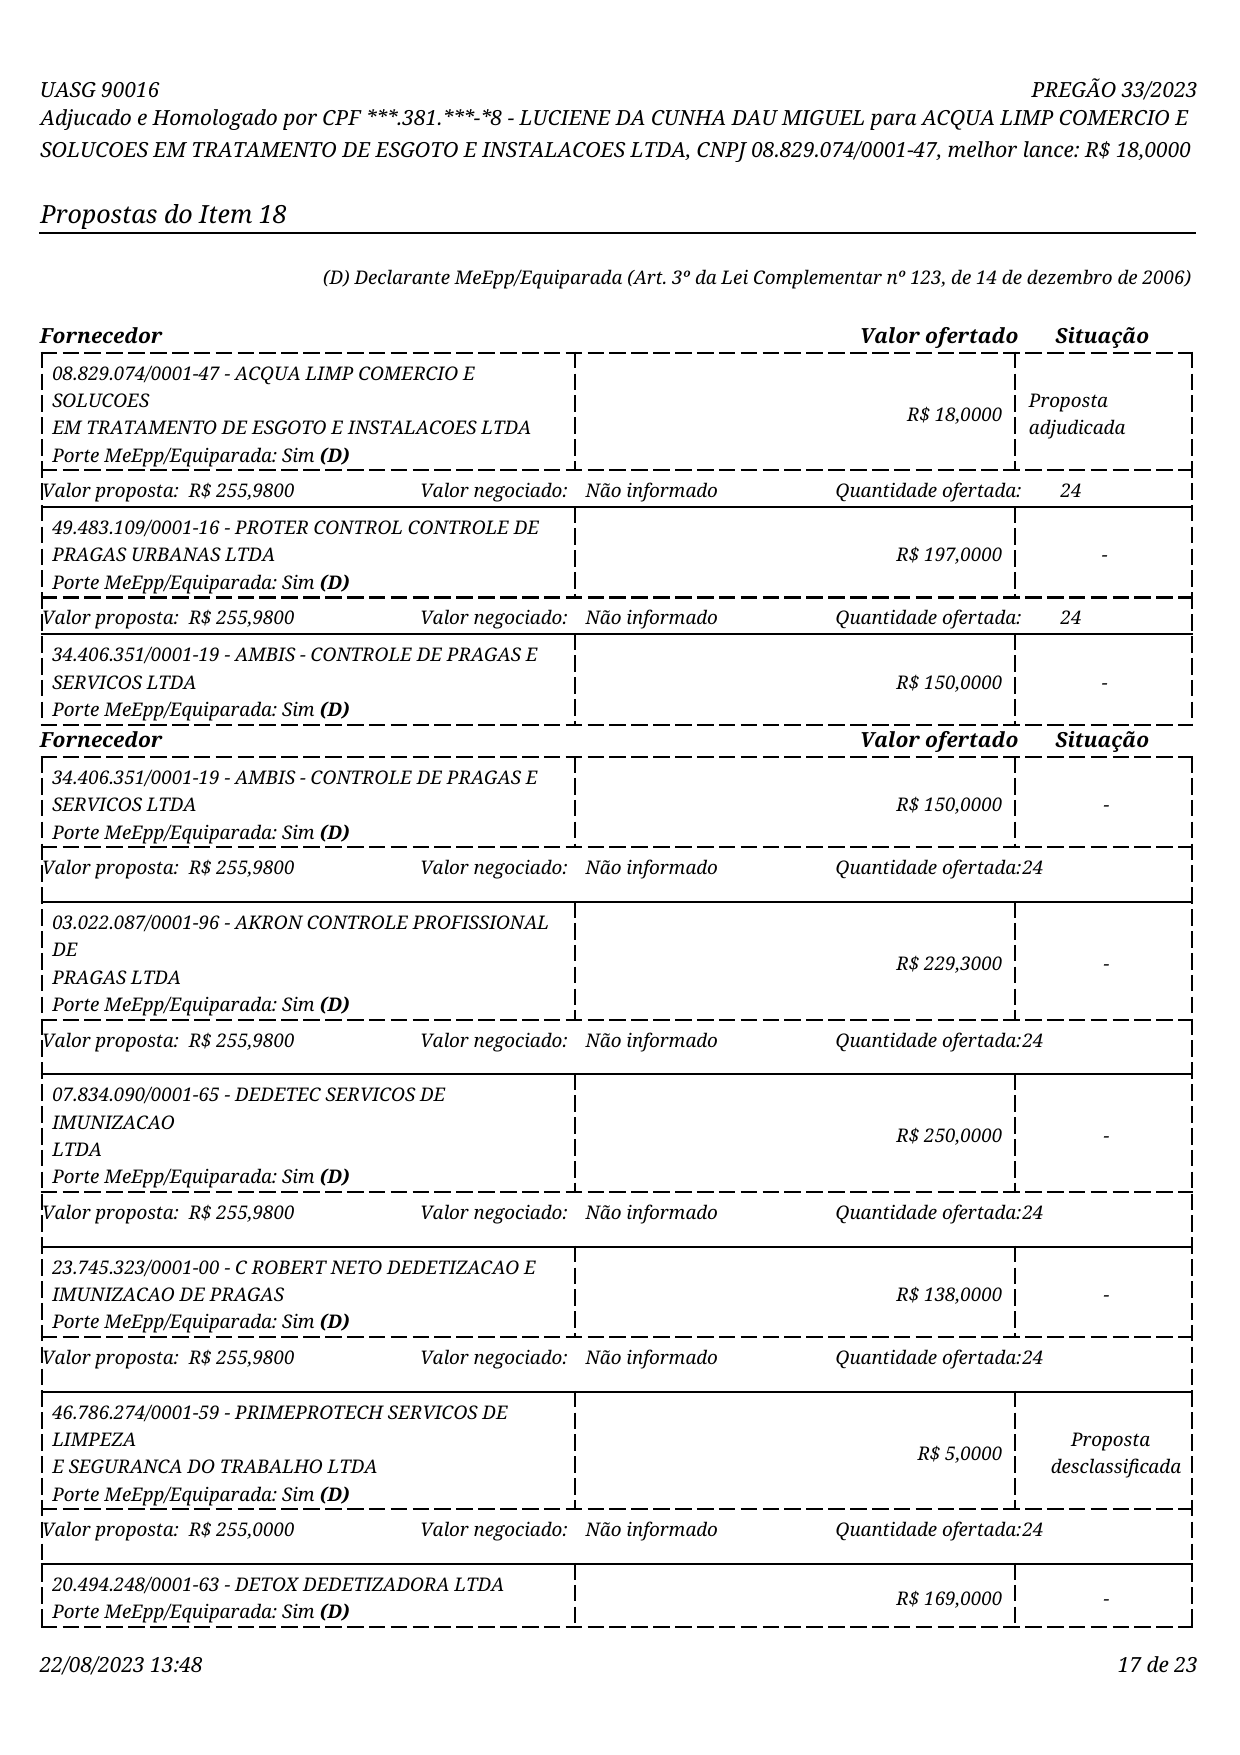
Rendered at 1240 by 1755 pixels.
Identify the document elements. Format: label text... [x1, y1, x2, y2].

table_cell [1015, 1075, 1051, 1191]
text Fornecedor Valor ofertado Situação [39, 321, 1200, 350]
text Adjucado e Homologado por CPF ***.381.***-*8 - LUCIENE DA CUNHA DAU MIGUEL para ACQUA LIMP COMERCIO E [40, 103, 1200, 132]
table_header Proposta adjudicada [1015, 352, 1192, 469]
table_cell Quantidade ofertada: 24 [835, 1336, 1051, 1391]
table_cell Não informado [575, 1508, 835, 1563]
table_cell - [1015, 508, 1192, 596]
table_cell [575, 635, 835, 723]
table_cell [1015, 1565, 1051, 1626]
table_cell R$ 229,3000 [835, 903, 1014, 1018]
table_cell - [1051, 903, 1192, 1018]
table_cell [575, 903, 835, 1018]
table_cell Valor proposta: R$ 255,9800 Valor negociado: [42, 1191, 575, 1246]
text Fornecedor Valor ofertado Situação [39, 726, 1200, 754]
table_cell Valor proposta: R$ 255,9800 Valor negociado: [42, 469, 575, 506]
table_cell [1015, 903, 1051, 1018]
table_cell - [1051, 1565, 1192, 1626]
table_header [1015, 756, 1051, 846]
table_cell - [1051, 1075, 1192, 1191]
table_cell Não informado [575, 1191, 835, 1246]
text (D) Declarante MeEpp/Equiparada (Art. 3º da Lei Complementar nº 123, de 14 de dezembro de 2006) [39, 264, 1193, 289]
table_cell 03.022.087/0001-96 - AKRON CONTROLE PROFISSIONAL DE PRAGAS LTDA Porte MeEpp/Equiparada: Sim (D) [42, 903, 575, 1018]
table_cell - [1015, 635, 1192, 723]
table_cell [575, 508, 835, 596]
table_cell Proposta desclassificada [1051, 1393, 1192, 1508]
table_cell R$ 250,0000 [835, 1075, 1014, 1191]
table_cell 07.834.090/0001-65 - DEDETEC SERVICOS DE IMUNIZACAO LTDA Porte MeEpp/Equiparada: Sim (D) [42, 1075, 575, 1191]
table_cell Não informado [575, 1019, 835, 1073]
table_cell Não informado [575, 596, 835, 633]
table_cell [1051, 1019, 1192, 1073]
table_cell [575, 1075, 835, 1191]
table_cell Quantidade ofertada: 24 [835, 1191, 1051, 1246]
table_cell 49.483.109/0001-16 - PROTER CONTROL CONTROLE DE PRAGAS URBANAS LTDA Porte MeEpp/Equiparada: Sim (D) [42, 508, 575, 596]
table_cell Quantidade ofertada: 24 [835, 469, 1192, 506]
text Propostas do Item 18 [40, 197, 1200, 231]
table_cell [575, 1393, 835, 1508]
table_cell R$ 169,0000 [835, 1565, 1014, 1626]
table_cell Valor proposta: R$ 255,9800 Valor negociado: [42, 1336, 575, 1391]
table_cell Não informado [575, 846, 835, 901]
table_cell Valor proposta: R$ 255,9800 Valor negociado: [42, 596, 575, 633]
table_cell R$ 138,0000 [835, 1248, 1014, 1336]
table_cell Quantidade ofertada: 24 [835, 1019, 1051, 1073]
table_cell 23.745.323/0001-00 - C ROBERT NETO DEDETIZACAO E IMUNIZACAO DE PRAGAS Porte MeEpp/Equiparada: Sim (D) [42, 1248, 575, 1336]
table_cell [575, 1248, 835, 1336]
table_header - [1051, 756, 1192, 846]
table_cell Valor proposta: R$ 255,0000 Valor negociado: [42, 1508, 575, 1563]
table_cell [1051, 1508, 1192, 1563]
table_cell 46.786.274/0001-59 - PRIMEPROTECH SERVICOS DE LIMPEZA E SEGURANCA DO TRABALHO LTDA Porte MeEpp/Equiparada: Sim (D) [42, 1393, 575, 1508]
table_cell Valor proposta: R$ 255,9800 Valor negociado: [42, 846, 575, 901]
table_cell R$ 5,0000 [835, 1393, 1014, 1508]
table_cell [1015, 1248, 1051, 1336]
text SOLUCOES EM TRATAMENTO DE ESGOTO E INSTALACOES LTDA, CNPJ 08.829.074/0001-47, melhor lance: R$ 18,0000 [40, 135, 1200, 163]
table_header 08.829.074/0001-47 - ACQUA LIMP COMERCIO E SOLUCOES EM TRATAMENTO DE ESGOTO E INSTALACOES LTDA Porte MeEpp/Equiparada: Sim (D) [42, 352, 575, 469]
table_cell Quantidade ofertada: 24 [835, 596, 1192, 633]
table_header [575, 352, 835, 469]
table_cell [1015, 1393, 1051, 1508]
table_cell R$ 150,0000 [835, 635, 1014, 723]
table_header R$ 18,0000 [835, 352, 1014, 469]
table_cell [1051, 846, 1192, 901]
table_cell Não informado [575, 469, 835, 506]
table_cell Não informado [575, 1336, 835, 1391]
table_cell Valor proposta: R$ 255,9800 Valor negociado: [42, 1019, 575, 1073]
table_cell Quantidade ofertada: 24 [835, 846, 1051, 901]
table_header [575, 756, 835, 846]
table_cell [1051, 1336, 1192, 1391]
table_cell 34.406.351/0001-19 - AMBIS - CONTROLE DE PRAGAS E SERVICOS LTDA Porte MeEpp/Equiparada: Sim (D) [42, 635, 575, 723]
table_cell - [1051, 1248, 1192, 1336]
table_cell [575, 1565, 835, 1626]
table_cell [1051, 1191, 1192, 1246]
table_header R$ 150,0000 [835, 756, 1014, 846]
table_cell R$ 197,0000 [835, 508, 1014, 596]
table_header 34.406.351/0001-19 - AMBIS - CONTROLE DE PRAGAS E SERVICOS LTDA Porte MeEpp/Equiparada: Sim (D) [42, 756, 575, 846]
table_cell Quantidade ofertada: 24 [835, 1508, 1051, 1563]
table_cell 20.494.248/0001-63 - DETOX DEDETIZADORA LTDA Porte MeEpp/Equiparada: Sim (D) [42, 1565, 575, 1626]
